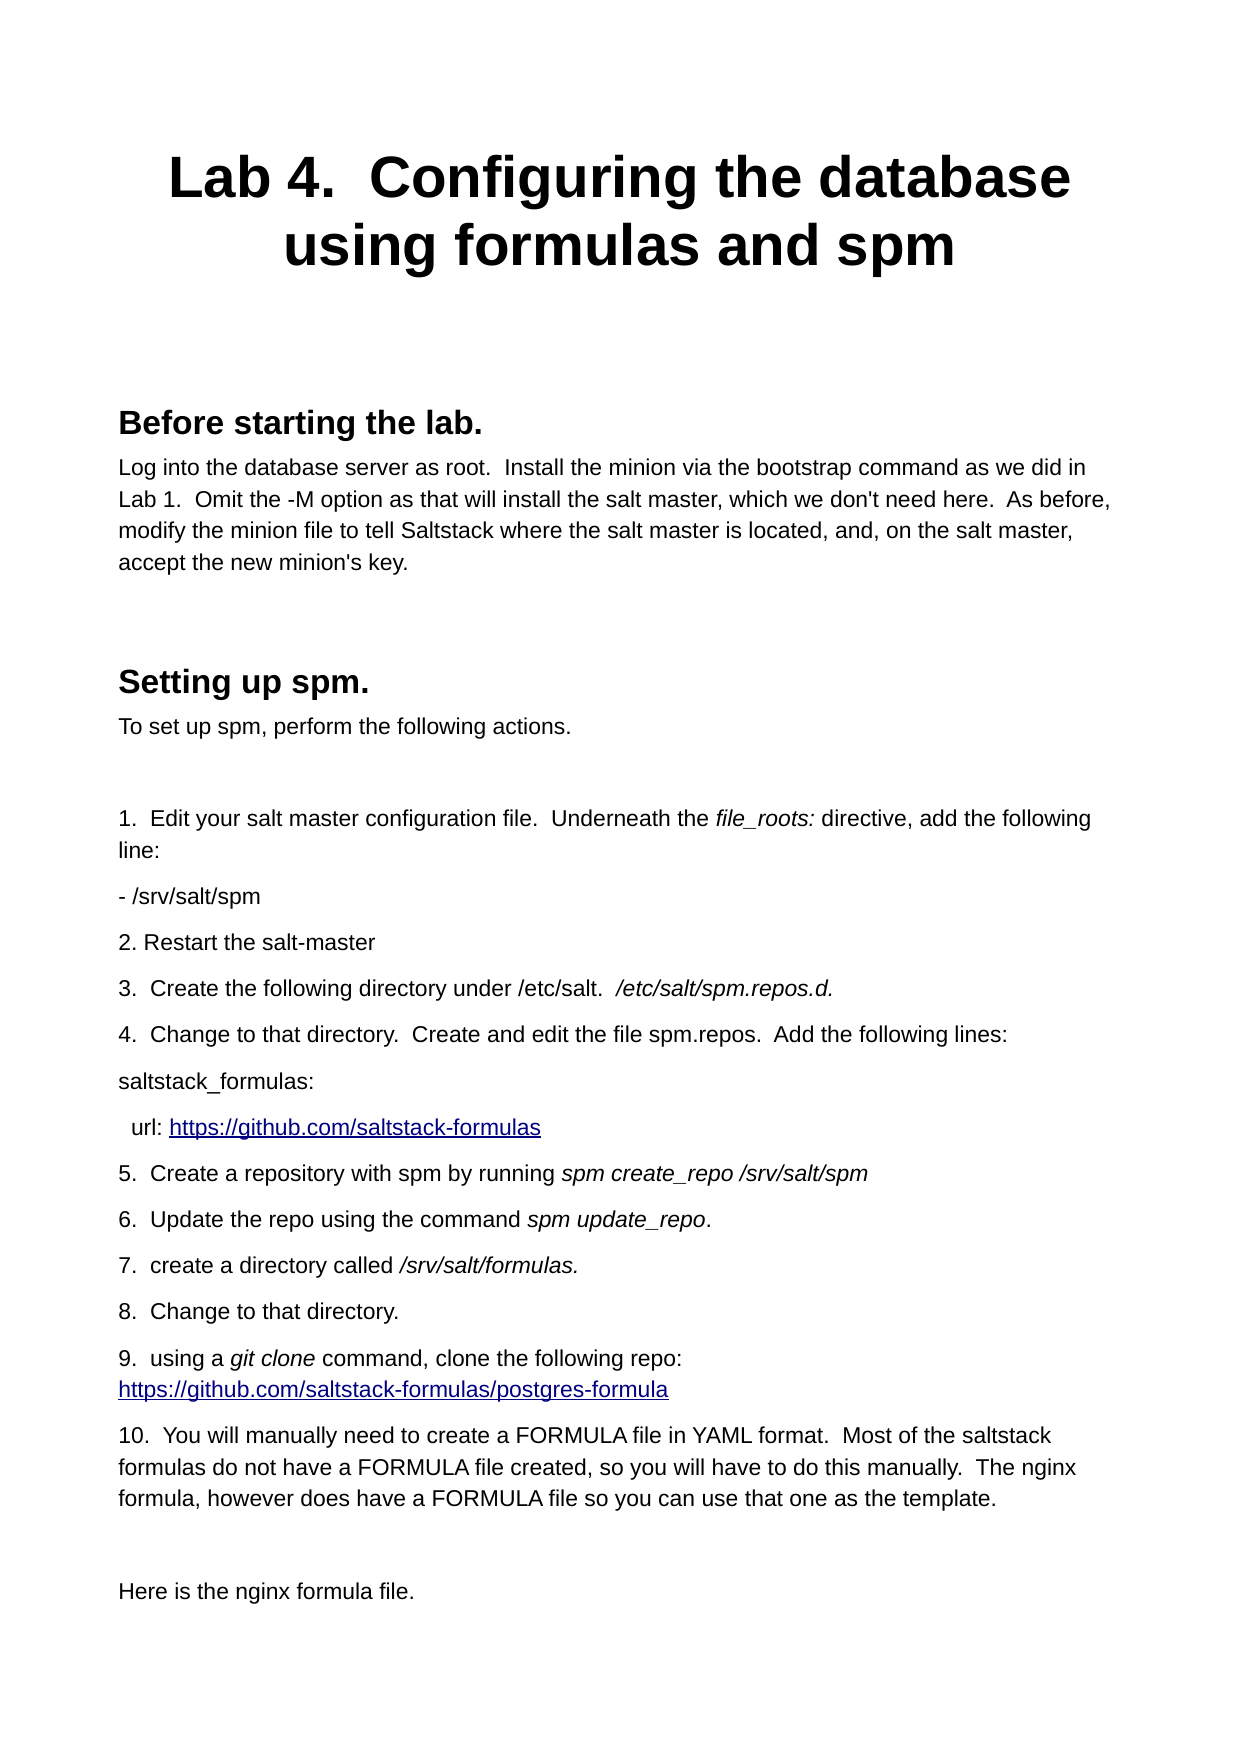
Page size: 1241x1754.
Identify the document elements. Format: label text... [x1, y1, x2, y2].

text 2. Restart the salt-master [118, 929, 1122, 956]
text - /srv/salt/spm [118, 883, 1122, 909]
text saltstack_formulas: [118, 1068, 1122, 1094]
text 6. Update the repo using the command spm update_repo. [118, 1206, 1122, 1232]
text To set up spm, perform the following actions. [118, 713, 1122, 739]
text 4. Change to that directory. Create and edit the file spm.repos. Add the following lines: [118, 1021, 1122, 1048]
text 7. create a directory called /srv/salt/formulas. [118, 1252, 1122, 1278]
text 3. Create the following directory under /etc/salt. /etc/salt/spm.repos.d. [118, 975, 1122, 1002]
text 5. Create a repository with spm by running spm create_repo /srv/salt/spm [118, 1160, 1122, 1186]
text Log into the database server as root. Install the minion via the bootstrap command as we did in Lab 1. Omit the -M option as that will install the salt master, which we don't need here. As before, modify the minion file to tell Saltstack where the salt master is located, and, on the salt master, accept the new minion's key. [118, 454, 1122, 575]
text Here is the nginx formula file. [118, 1578, 1122, 1604]
text url: https://github.com/saltstack-formulas [118, 1114, 1122, 1140]
subtitle Before starting the lab. [118, 403, 1122, 442]
text 1. Edit your salt master configuration file. Underneath the file_roots: directive, add the following line: [118, 805, 1122, 863]
title Lab 4. Configuring the database using formulas and spm [118, 143, 1122, 277]
text 8. Change to that directory. [118, 1298, 1122, 1325]
text 9. using a git clone command, clone the following repo: https://github.com/saltstack-formulas/postgres-formula [118, 1344, 1122, 1402]
text 10. You will manually need to create a FORMULA file in YAML format. Most of the saltstack formulas do not have a FORMULA file created, so you will have to do this manually. The nginx formula, however does have a FORMULA file so you can use that one as the template. [118, 1422, 1122, 1512]
subtitle Setting up spm. [118, 662, 1122, 701]
